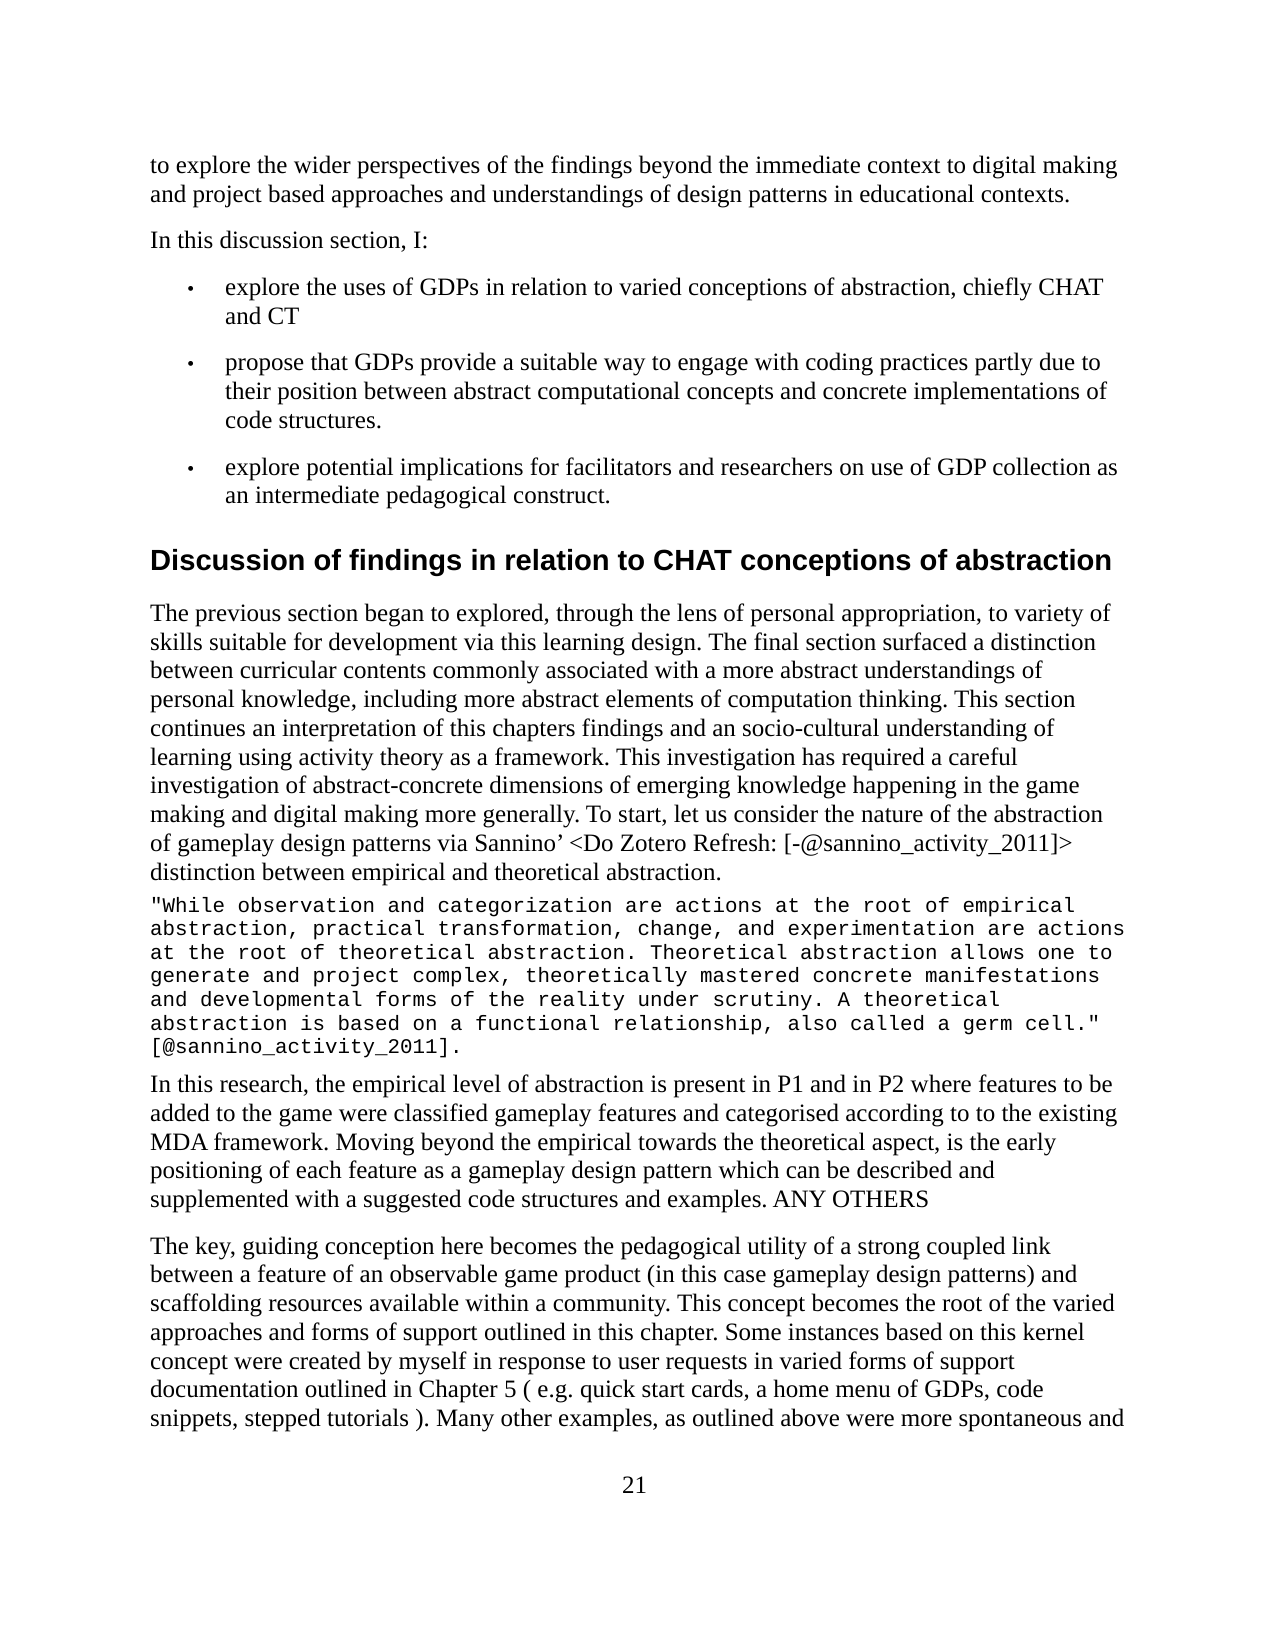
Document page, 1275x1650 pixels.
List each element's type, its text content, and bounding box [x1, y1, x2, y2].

list explore potential implications for facilitators and researchers on use of GDP collection as an intermediate pedagogical construct. [187, 452, 1125, 509]
list explore the uses of GDPs in relation to varied conceptions of abstraction, chiefly CHAT and CT [187, 272, 1125, 329]
text "While observation and categorization are actions at the root of empirical abstraction, practical transformation, change, and experimentation are actions at the root of theoretical abstraction. Theoretical abstraction allows one to generate and project complex, theoretically mastered concrete manifestations and developmental forms of the reality under scrutiny. A theoretical abstraction is based on a functional relationship, also called a germ cell." [@sannino_activity_2011]. [150, 894, 1125, 1060]
text to explore the wider perspectives of the findings beyond the immediate context to digital making and project based approaches and understandings of design patterns in educational contexts. [150, 150, 1125, 207]
text The previous section began to explored, through the lens of personal appropriation, to variety of skills suitable for development via this learning design. The final section surfaced a distinction between curricular contents commonly associated with a more abstract understandings of personal knowledge, including more abstract elements of computation thinking. This section continues an interpretation of this chapters findings and an socio-cultural understanding of learning using activity theory as a framework. This investigation has required a careful investigation of abstract-concrete dimensions of emerging knowledge happening in the game making and digital making more generally. To start, let us consider the nature of the abstraction of gameplay design patterns via Sannino’ <Do Zotero Refresh: [-@sannino_activity_2011]> distinction between empirical and theoretical abstraction. [150, 598, 1125, 886]
text The key, guiding conception here becomes the pedagogical utility of a strong coupled link between a feature of an observable game product (in this case gameplay design patterns) and scaffolding resources available within a community. This concept becomes the root of the varied approaches and forms of support outlined in this chapter. Some instances based on this kernel concept were created by myself in response to user requests in varied forms of support documentation outlined in Chapter 5 ( e.g. quick start cards, a home menu of GDPs, code snippets, stepped tutorials ). Many other examples, as outlined above were more spontaneous and [150, 1231, 1125, 1432]
text In this discussion section, I: [150, 225, 1125, 254]
subtitle Discussion of findings in relation to CHAT conceptions of abstraction [150, 543, 1125, 577]
list propose that GDPs provide a suitable way to engage with coding practices partly due to their position between abstract computational concepts and concrete implementations of code structures. [187, 347, 1125, 434]
text In this research, the empirical level of abstraction is present in P1 and in P2 where features to be added to the game were classified gameplay features and categorised according to to the existing MDA framework. Moving beyond the empirical towards the theoretical aspect, is the early positioning of each feature as a gameplay design pattern which can be described and supplemented with a suggested code structures and examples. ANY OTHERS [150, 1069, 1125, 1213]
